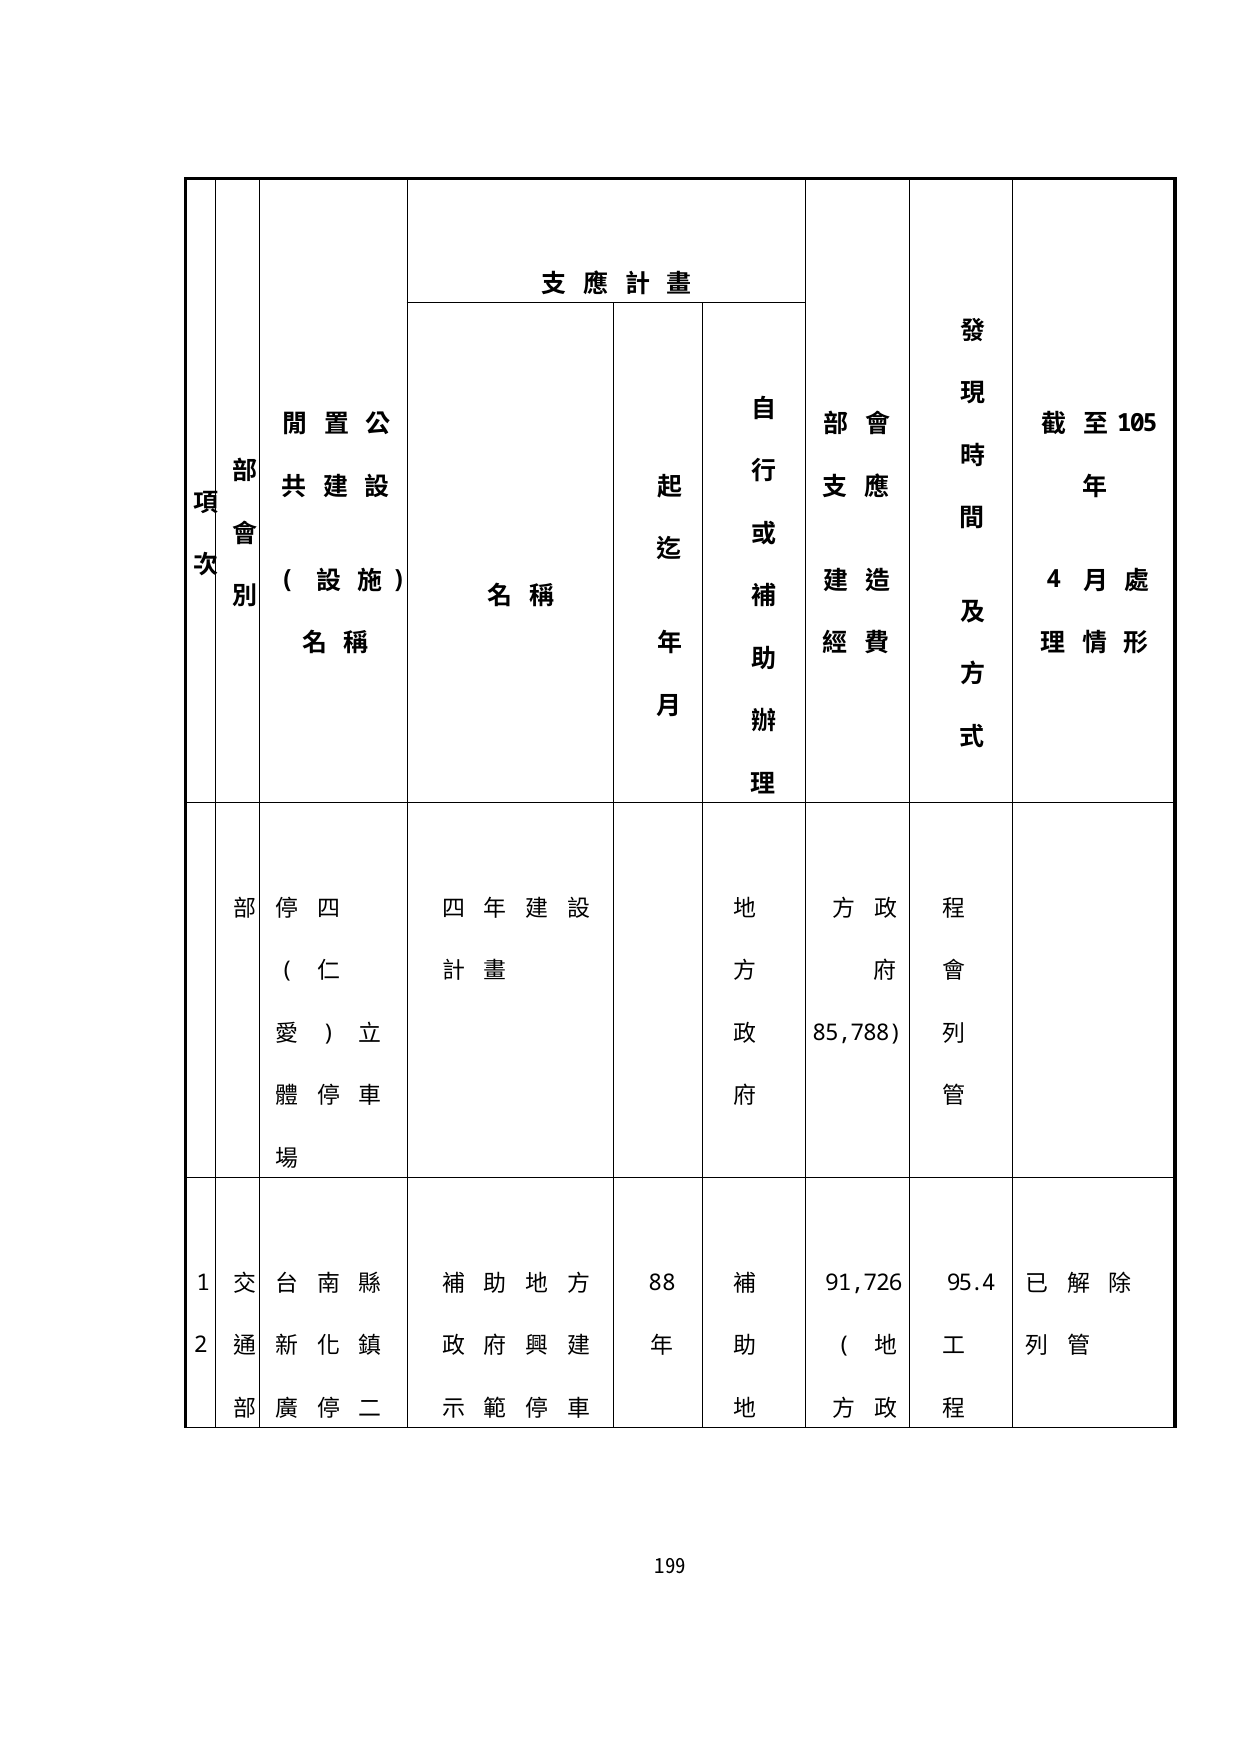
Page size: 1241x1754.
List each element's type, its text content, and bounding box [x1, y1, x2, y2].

table_cell 起迄 年月 [614, 303, 702, 802]
table_header 發現時間 及方式 [910, 180, 1012, 802]
table_cell 補助地方政府興建示範停車 [408, 1178, 613, 1427]
table_cell 交通部 [216, 1178, 259, 1427]
table_cell 地方政府 [703, 803, 805, 1177]
table_cell 部 [216, 803, 259, 1177]
table_header 支應計畫 [408, 180, 805, 302]
table_cell 自行或補助辦理 [703, 303, 805, 802]
table_cell 補助地 [703, 1178, 805, 1427]
table_cell 已解除列管 [1013, 1178, 1173, 1427]
table_header 截至105年 4月處理情形 [1013, 180, 1173, 802]
table_cell [614, 803, 702, 1177]
table_cell [1013, 803, 1173, 1177]
table_cell 程會列管 [910, 803, 1012, 1177]
table_cell 88年 [614, 1178, 702, 1427]
table_cell 方政府 85,788) [806, 803, 909, 1177]
table_cell [187, 803, 215, 1177]
table_cell 台南縣新化鎮廣停二 [260, 1178, 407, 1427]
table_header 部會別 [216, 180, 259, 802]
table_cell 91,726 (地方政 [806, 1178, 909, 1427]
table_cell 12 [187, 1178, 215, 1427]
table_cell 停四(仁愛)立體停車場 [260, 803, 407, 1177]
table_cell 95.4工程 [910, 1178, 1012, 1427]
table_header 閒置公共建設 (設施)名稱 [260, 180, 407, 802]
table_cell 名稱 [408, 303, 613, 802]
table_header 項次 [187, 180, 215, 802]
table_cell 四年建設計畫 [408, 803, 613, 1177]
table_header 部會支應 建造經費 [806, 180, 909, 802]
